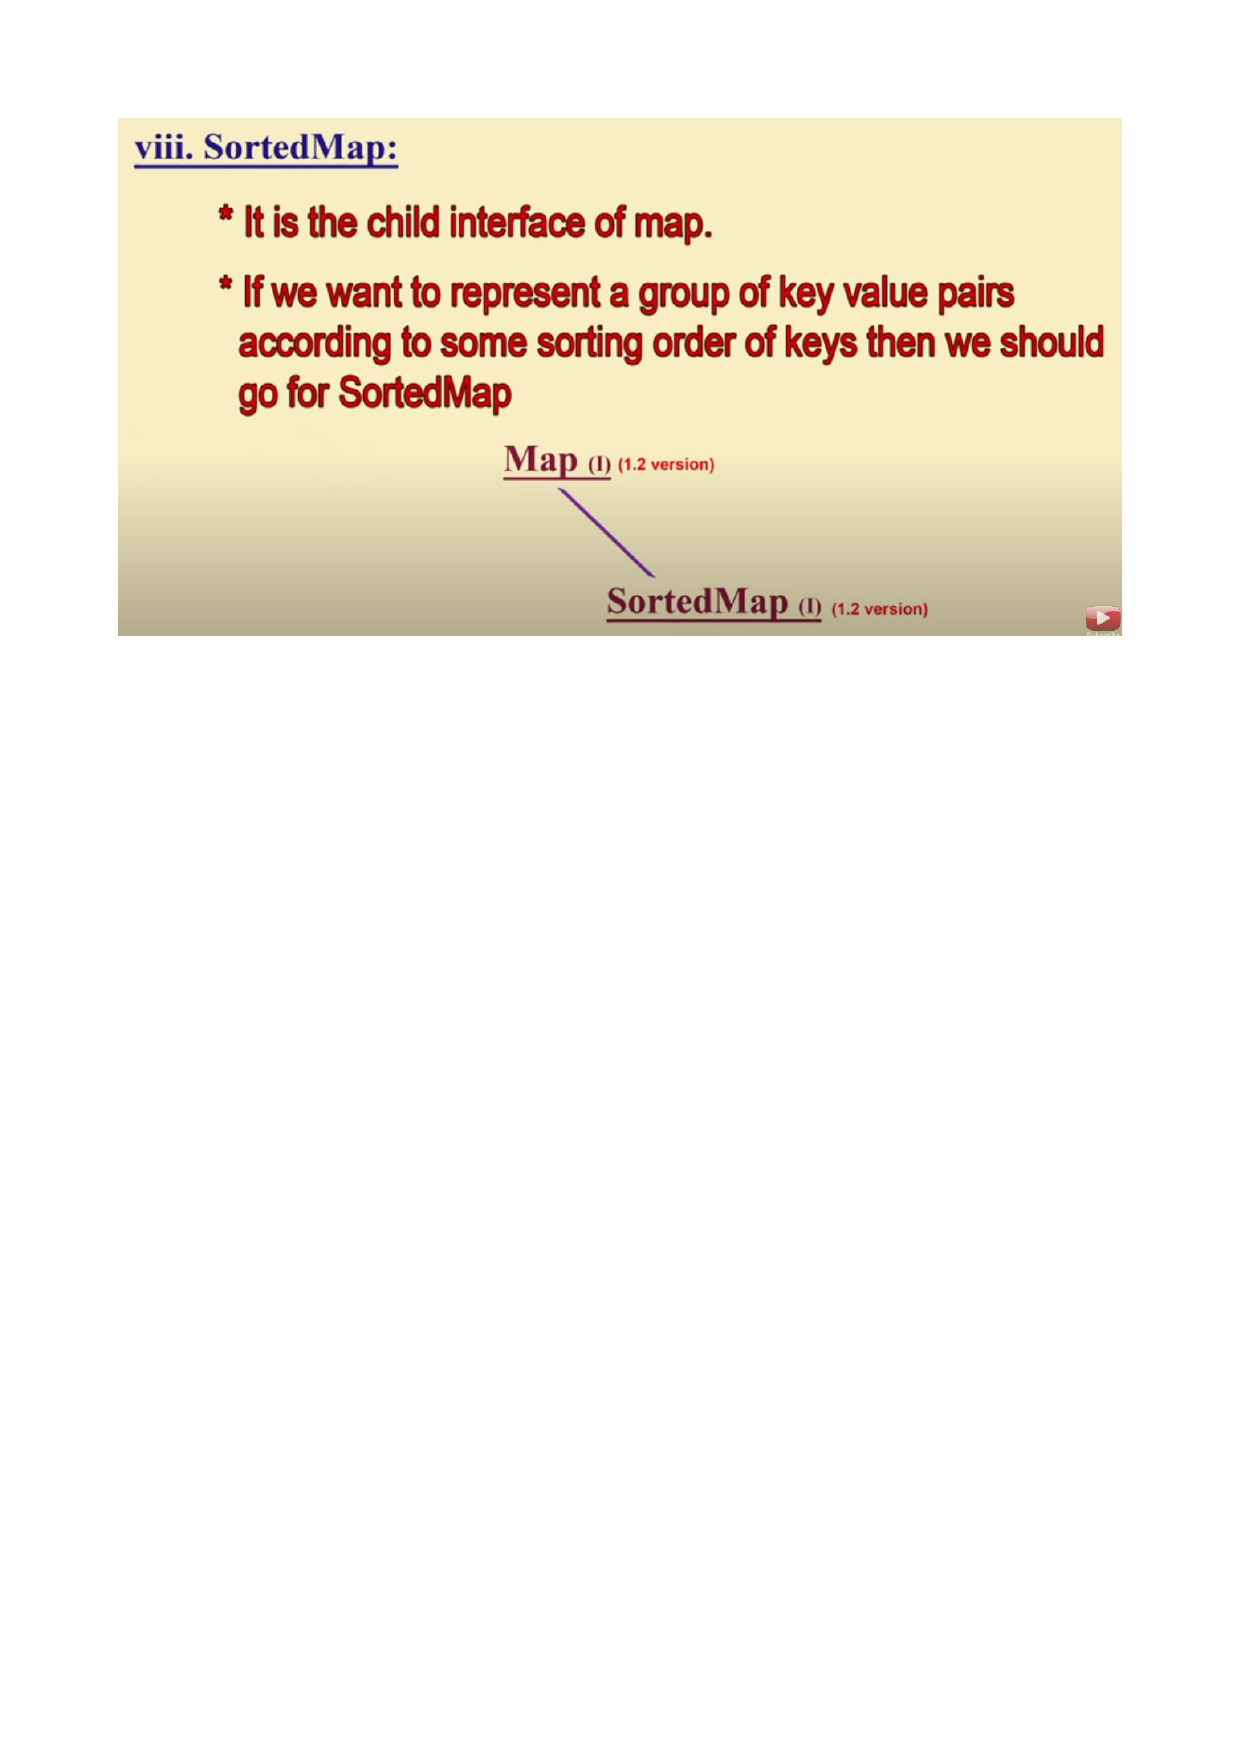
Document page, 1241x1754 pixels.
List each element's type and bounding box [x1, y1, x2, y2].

picture [118, 118, 1123, 636]
